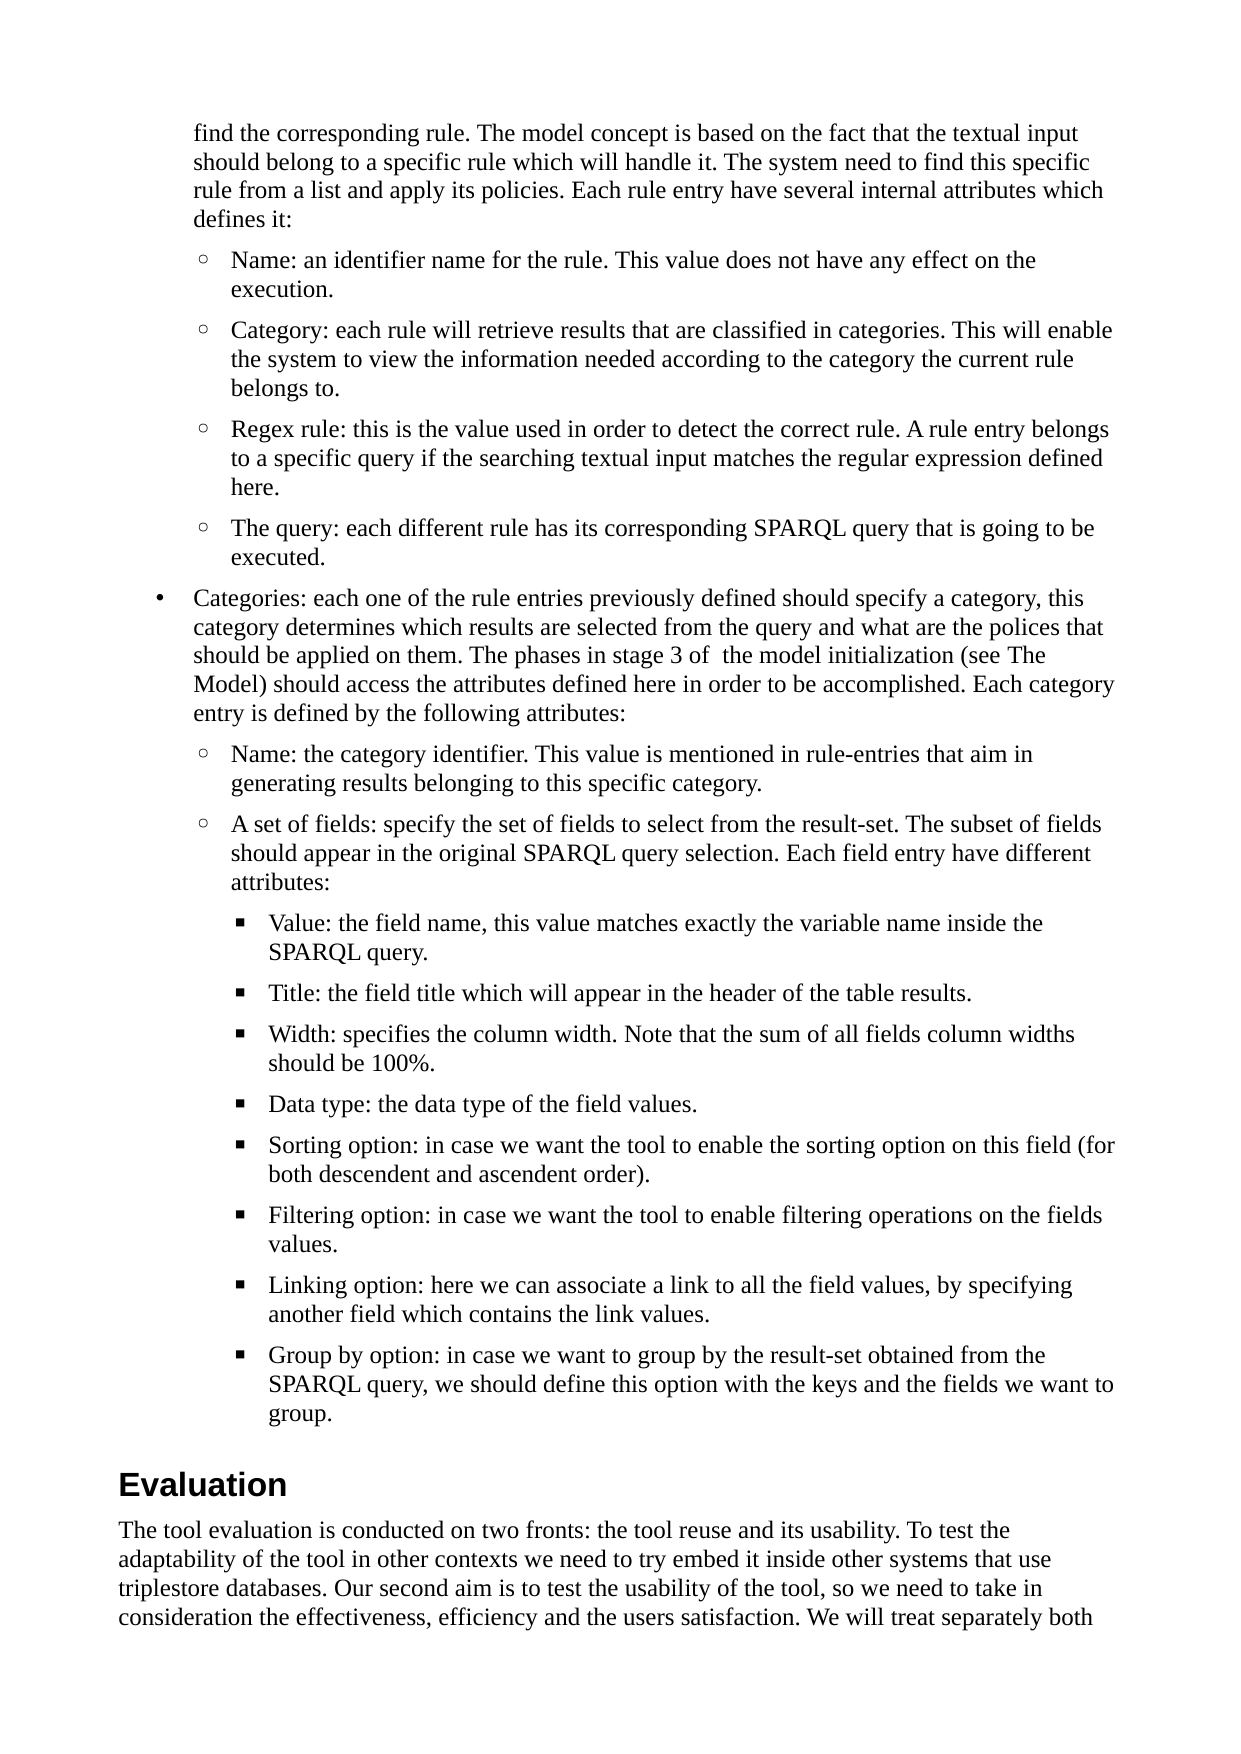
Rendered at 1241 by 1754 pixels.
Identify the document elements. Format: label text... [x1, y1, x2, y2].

list A set of fields: specify the set of fields to select from the result-set. The subset of fields should appear in the original SPARQL query selection. Each field entry have different attributes: [193, 809, 1122, 896]
list Width: specifies the column width. Note that the sum of all fields column widths should be 100%. [231, 1019, 1122, 1077]
list Value: the field name, this value matches exactly the variable name inside the SPARQL query. [231, 908, 1122, 966]
list The query: each different rule has its corresponding SPARQL query that is going to be executed. [193, 513, 1122, 571]
text The tool evaluation is conducted on two fronts: the tool reuse and its usability. To test the adaptability of the tool in other contexts we need to try embed it inside other systems that use triplestore databases. Our second aim is to test the usability of the tool, so we need to take in consideration the effectiveness, efficiency and the users satisfaction. We will treat separately both [118, 1516, 1122, 1631]
subtitle Evaluation [118, 1464, 1122, 1503]
list Filtering option: in case we want the tool to enable filtering operations on the fields values. [231, 1201, 1122, 1258]
list Group by option: in case we want to group by the result-set obtained from the SPARQL query, we should define this option with the keys and the fields we want to group. [231, 1341, 1122, 1427]
list Categories: each one of the rule entries previously defined should specify a category, this category determines which results are selected from the query and what are the polices that should be applied on them. The phases in stage 3 of the model initialization (see The Model) should access the attributes defined here in order to be accomplished. Each category entry is defined by the following attributes: [156, 583, 1122, 727]
list Category: each rule will retrieve results that are classified in categories. This will enable the system to view the information needed according to the category the current rule belongs to. [193, 316, 1122, 402]
list Name: the category identifier. This value is mentioned in rule-entries that aim in generating results belonging to this specific category. [193, 739, 1122, 797]
list Linking option: here we can associate a link to all the field values, by specifying another field which contains the link values. [231, 1271, 1122, 1328]
list Data type: the data type of the field values. [231, 1089, 1122, 1118]
list Sorting option: in case we want the tool to enable the sorting option on this field (for both descendent and ascendent order). [231, 1131, 1122, 1188]
list Title: the field title which will appear in the header of the table results. [231, 978, 1122, 1007]
list find the corresponding rule. The model concept is based on the fact that the textual input should belong to a specific rule which will handle it. The system need to find this specific rule from a list and apply its policies. Each rule entry have several internal attributes which defines it: [156, 118, 1122, 233]
list Regex rule: this is the value used in order to detect the correct rule. A rule entry belongs to a specific query if the searching textual input matches the regular expression defined here. [193, 414, 1122, 501]
list Name: an identifier name for the rule. This value does not have any effect on the execution. [193, 246, 1122, 303]
